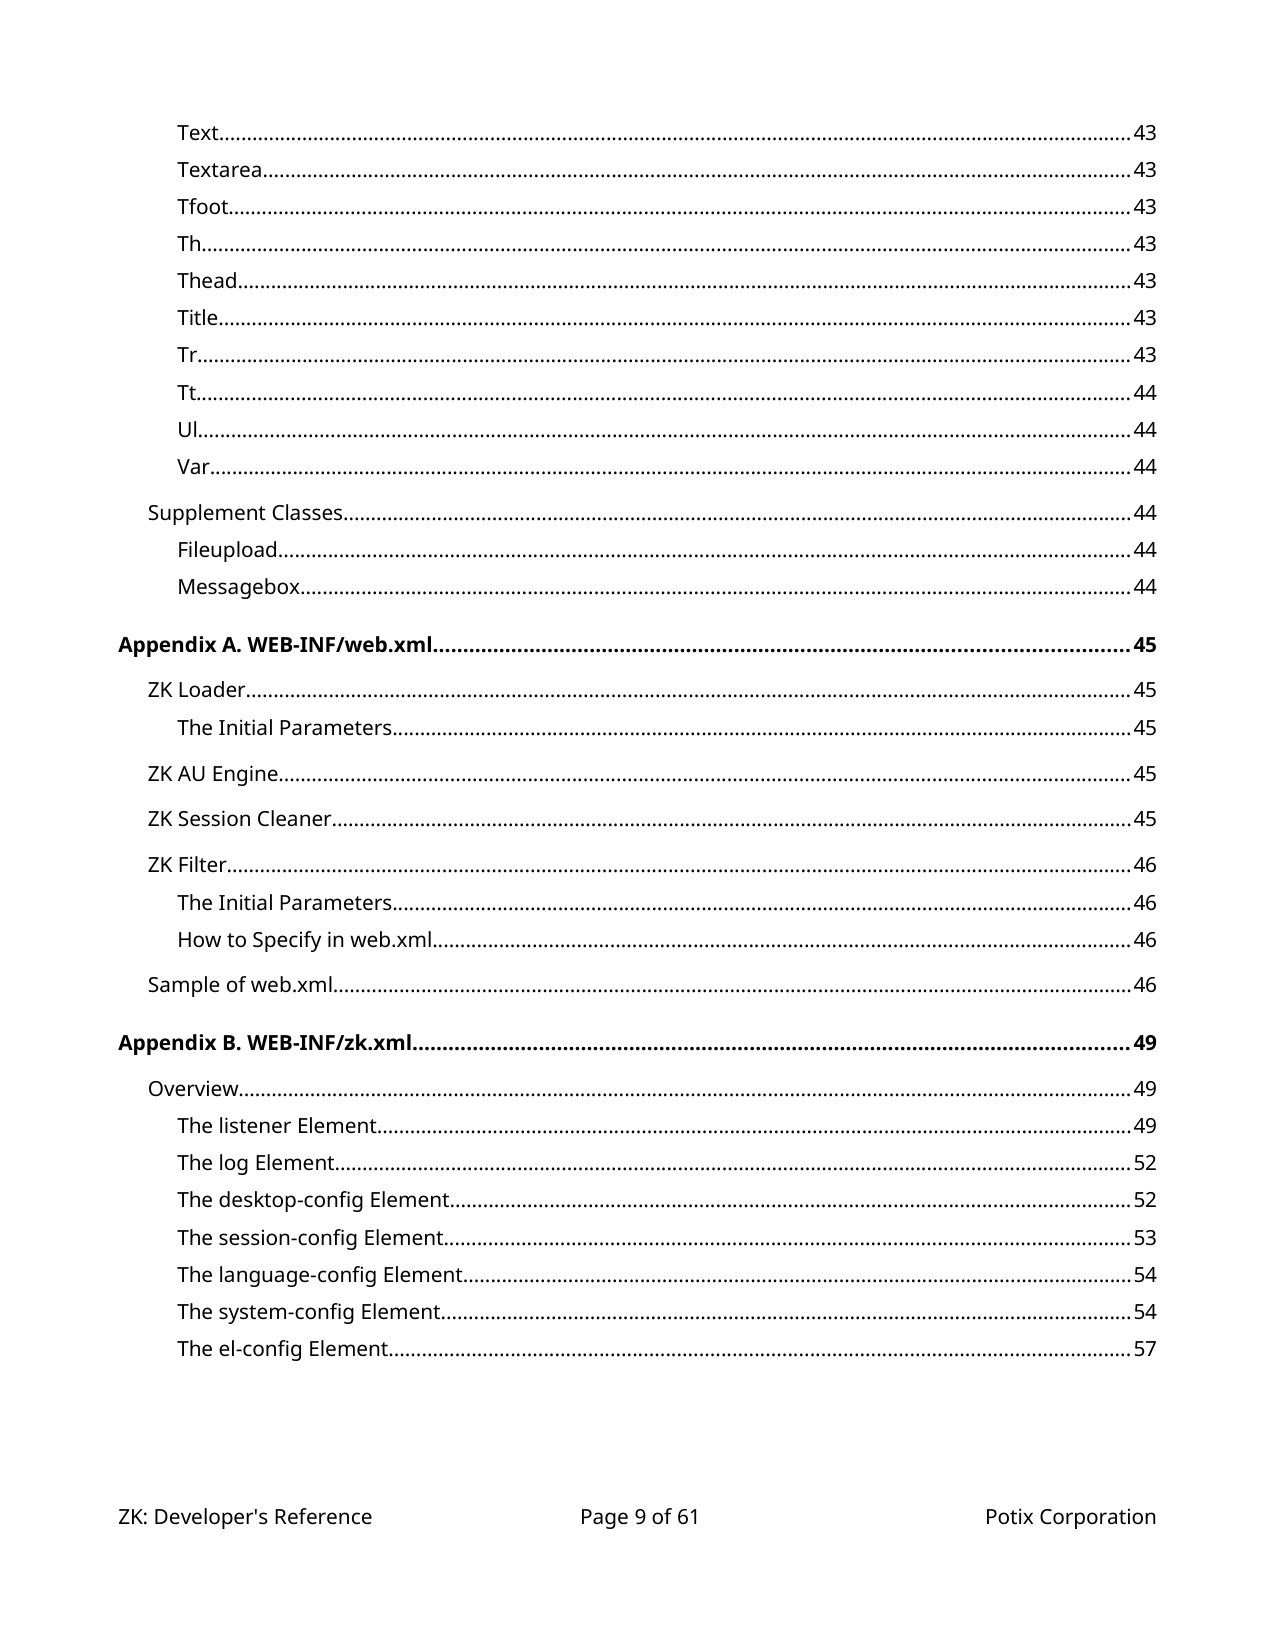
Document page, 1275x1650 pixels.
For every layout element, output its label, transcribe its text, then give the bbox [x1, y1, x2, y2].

text Title 43 [177, 303, 1157, 332]
text Ul 44 [177, 415, 1157, 443]
text The Initial Parameters 46 [177, 888, 1157, 916]
text Tr 43 [177, 341, 1157, 369]
text Thead 43 [177, 266, 1157, 295]
text Appendix B. WEB-INF/zk.xml 49 [118, 1028, 1157, 1057]
text ZK Session Cleaner 45 [148, 804, 1157, 833]
text ZK Filter 46 [148, 851, 1157, 879]
text The listener Element 49 [177, 1111, 1157, 1139]
text The log Element 52 [177, 1148, 1157, 1177]
text The session-config Element 53 [177, 1223, 1157, 1251]
text The system-config Element 54 [177, 1297, 1157, 1325]
text Overview 49 [148, 1074, 1157, 1102]
text Tfoot 43 [177, 192, 1157, 221]
text How to Specify in web.xml 46 [177, 925, 1157, 953]
text Supplement Classes 44 [148, 498, 1157, 526]
text Tt 44 [177, 378, 1157, 406]
text ZK AU Engine 45 [148, 759, 1157, 787]
text Text 43 [177, 118, 1157, 146]
text Fileupload 44 [177, 535, 1157, 563]
text The el-config Element 57 [177, 1334, 1157, 1362]
text The Initial Parameters 45 [177, 713, 1157, 741]
text Textarea 43 [177, 155, 1157, 183]
text Sample of web.xml 46 [148, 971, 1157, 999]
text The language-config Element 54 [177, 1260, 1157, 1288]
text Var 44 [177, 452, 1157, 480]
text Appendix A. WEB-INF/web.xml 45 [118, 630, 1157, 658]
text ZK Loader 45 [148, 676, 1157, 704]
text The desktop-config Element 52 [177, 1186, 1157, 1214]
text Th 43 [177, 229, 1157, 258]
text Messagebox 44 [177, 572, 1157, 600]
